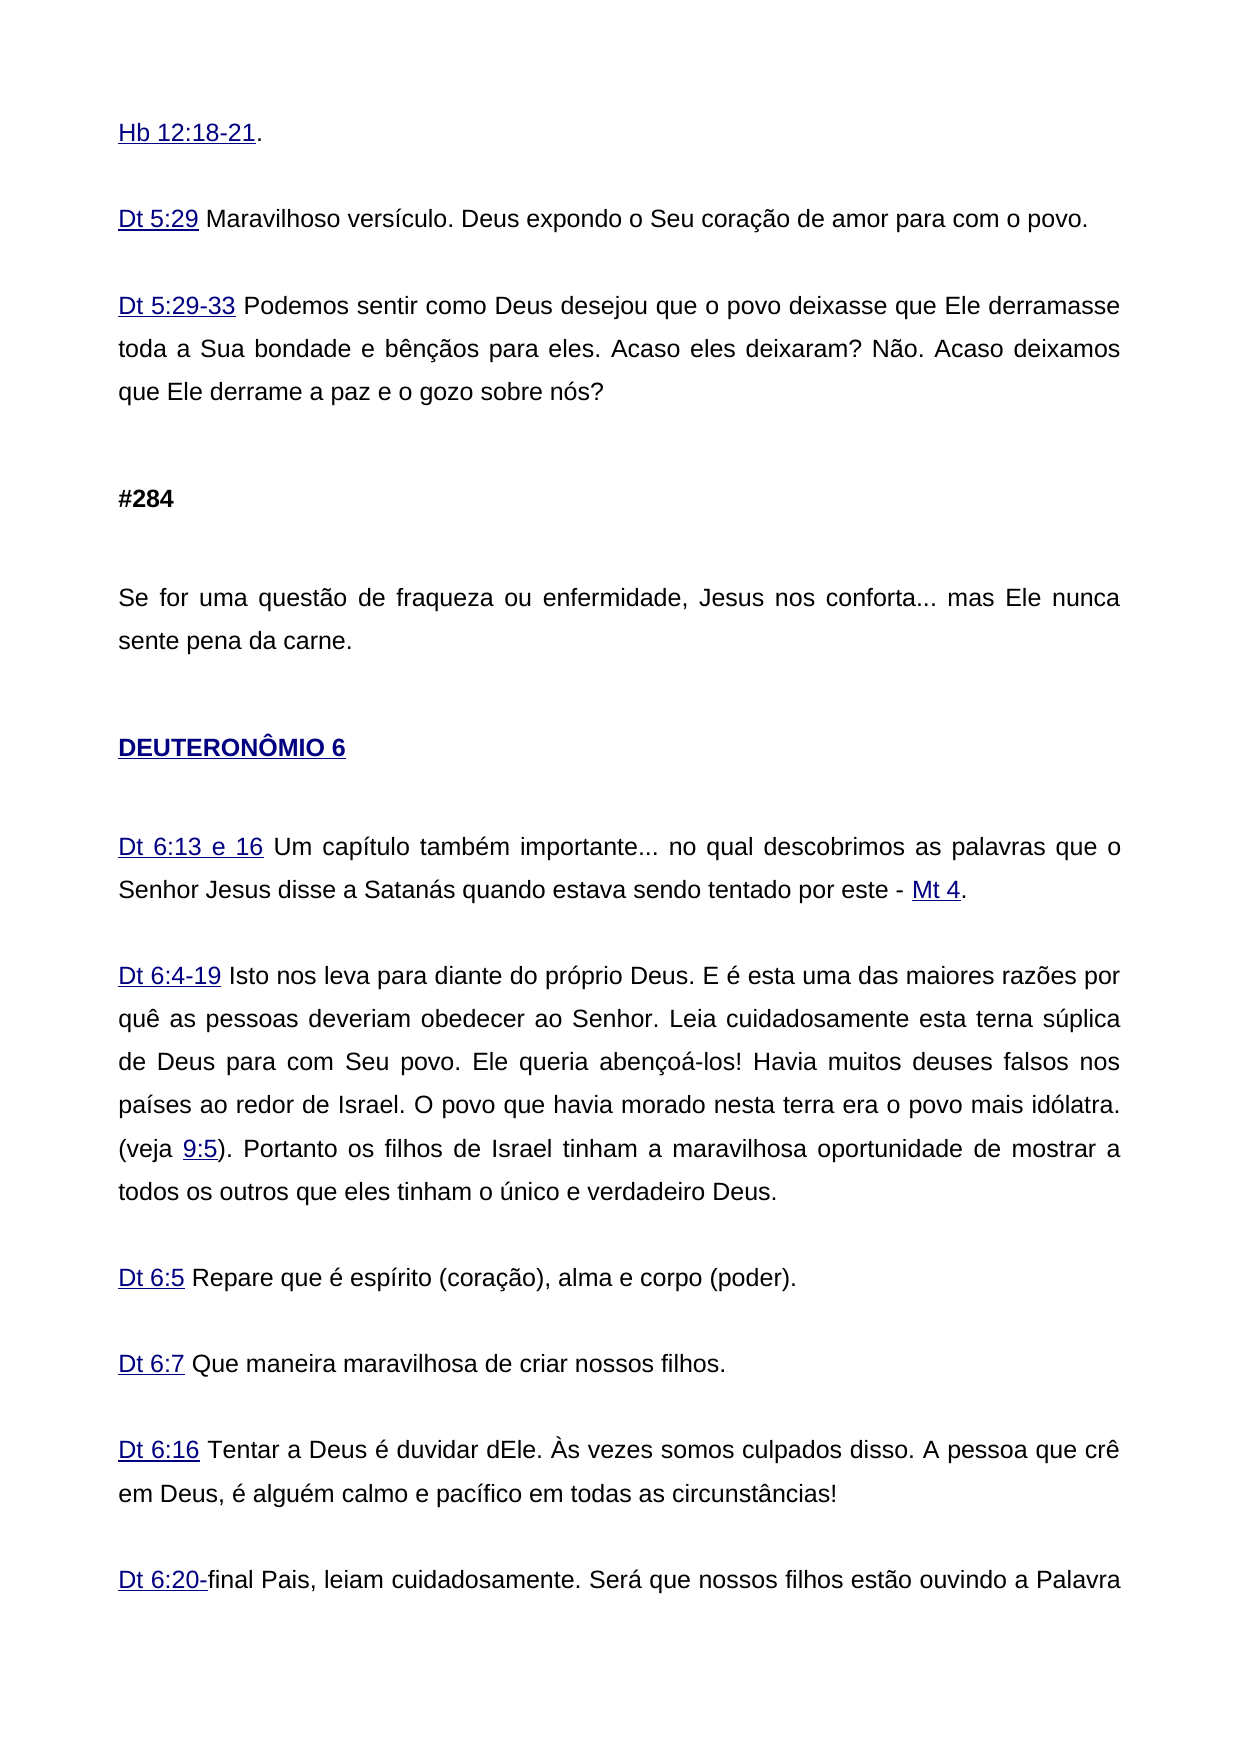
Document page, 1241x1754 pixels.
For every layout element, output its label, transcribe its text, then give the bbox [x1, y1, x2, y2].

text Dt 6:5 Repare que é espírito (coração), alma e corpo (poder). [118, 1263, 1122, 1292]
text Dt 6:7 Que maneira maravilhosa de criar nossos filhos. [118, 1349, 1122, 1378]
text Dt 6:16 Tentar a Deus é duvidar dEle. Às vezes somos culpados disso. A pessoa que crê em Deus, é alguém calmo e pacífico em todas as circunstâncias! [118, 1435, 1122, 1507]
text Se for uma questão de fraqueza ou enfermidade, Jesus nos conforta... mas Ele nunca sente pena da carne. [118, 583, 1122, 654]
text Dt 6:20-final Pais, leiam cuidadosamente. Será que nossos filhos estão ouvindo a Palavra [118, 1565, 1122, 1593]
text Dt 6:4-19 Isto nos leva para diante do próprio Deus. E é esta uma das maiores razões por quê as pessoas deveriam obedecer ao Senhor. Leia cuidadosamente esta terna súplica de Deus para com Seu povo. Ele queria abençoá-los! Havia muitos deuses falsos nos países ao redor de Israel. O povo que havia morado nesta terra era o povo mais idólatra. (veja 9:5). Portanto os filhos de Israel tinham a maravilhosa oportunidade de mostrar a todos os outros que eles tinham o único e verdadeiro Deus. [118, 961, 1122, 1205]
text - Hb 12:18-21. [118, 118, 1122, 147]
text Dt 6:13 e 16 Um capítulo também importante... no qual descobrimos as palavras que o Senhor Jesus disse a Satanás quando estava sendo tentado por este - Mt 4. [118, 832, 1122, 903]
text Dt 5:29 Maravilhoso versículo. Deus expondo o Seu coração de amor para com o povo. [118, 204, 1122, 233]
subtitle DEUTERONÔMIO 6 [118, 733, 1122, 762]
subtitle #284 [118, 484, 1122, 513]
text Dt 5:29-33 Podemos sentir como Deus desejou que o povo deixasse que Ele derramasse toda a Sua bondade e bênçãos para eles. Acaso eles deixaram? Não. Acaso deixamos que Ele derrame a paz e o gozo sobre nós? [118, 291, 1122, 406]
